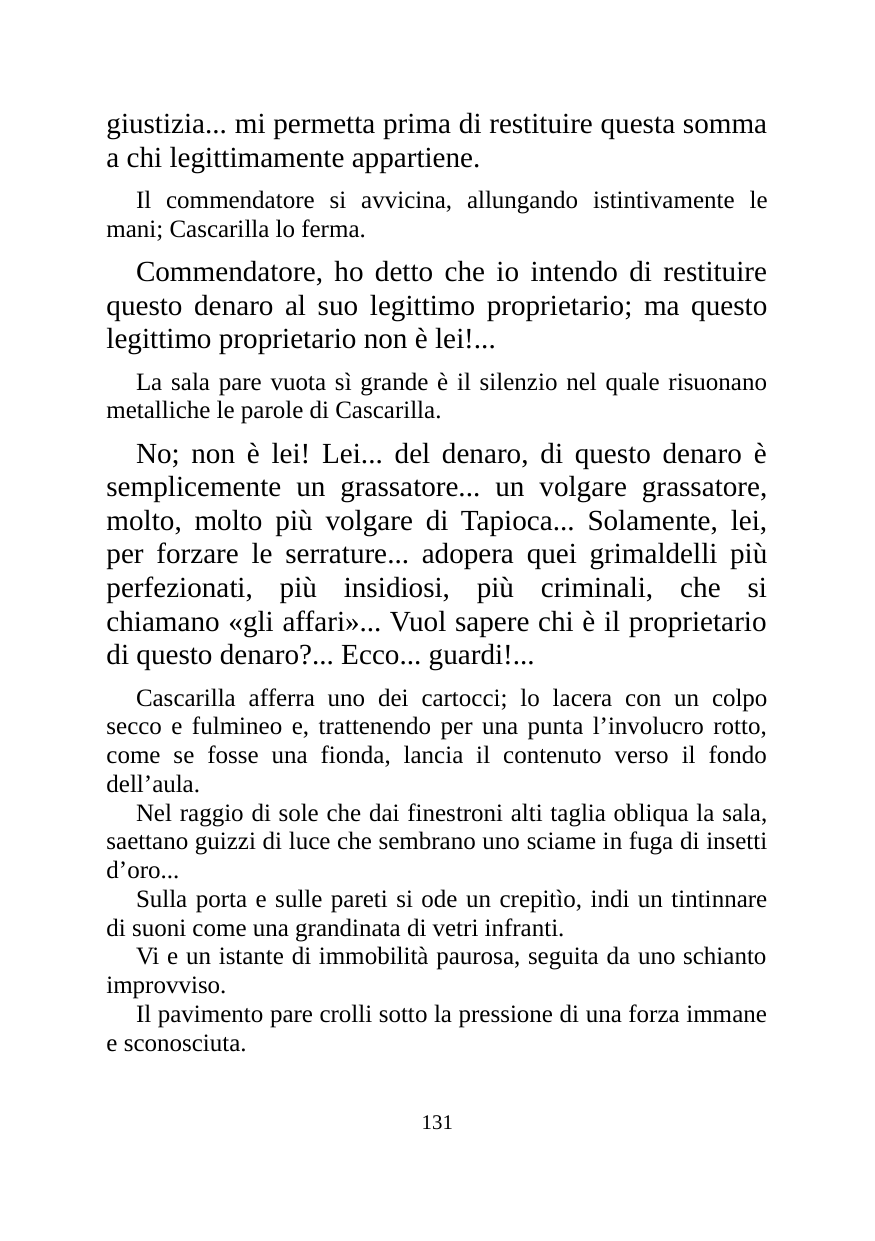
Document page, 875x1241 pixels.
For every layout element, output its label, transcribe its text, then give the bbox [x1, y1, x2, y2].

text No; non è lei! Lei... del denaro, di questo denaro è semplicemente un grassatore... un volgare grassatore, molto, molto più volgare di Tapioca... Solamente, lei, per forzare le serrature... adopera quei grimaldelli più perfezionati, più insidiosi, più criminali, che si chiamano «gli affari»... Vuol sapere chi è il proprietario di questo denaro?... Ecco... guardi!... [106, 436, 768, 671]
text Cascarilla afferra uno dei cartocci; lo lacera con un colpo secco e fulmineo e, trattenendo per una punta l’involucro rotto, come se fosse una fionda, lancia il contenuto verso il fondo dell’aula. [106, 683, 768, 798]
text Sulla porta e sulle pareti si ode un crepitìo, indi un tintinnare di suoni come una grandinata di vetri infranti. [106, 884, 768, 941]
text Il commendatore si avvicina, allungando istintivamente le mani; Cascarilla lo ferma. [106, 185, 768, 243]
text Il pavimento pare crolli sotto la pressione di una forza immane e sconosciuta. [106, 999, 768, 1056]
text Commendatore, ho detto che io intendo di restituire questo denaro al suo legittimo proprietario; ma questo legittimo proprietario non è lei!... [106, 254, 768, 355]
text La sala pare vuota sì grande è il silenzio nel quale risuonano metalliche le parole di Cascarilla. [106, 367, 768, 424]
text Nel raggio di sole che dai finestroni alti taglia obliqua la sala, saettano guizzi di luce che sembrano uno sciame in fuga di insetti d’oro... [106, 798, 768, 884]
text Vi e un istante di immobilità paurosa, seguita da uno schianto improvviso. [106, 941, 768, 999]
text giustizia... mi permetta prima di restituire questa somma a chi legittimamente appartiene. [106, 106, 768, 173]
